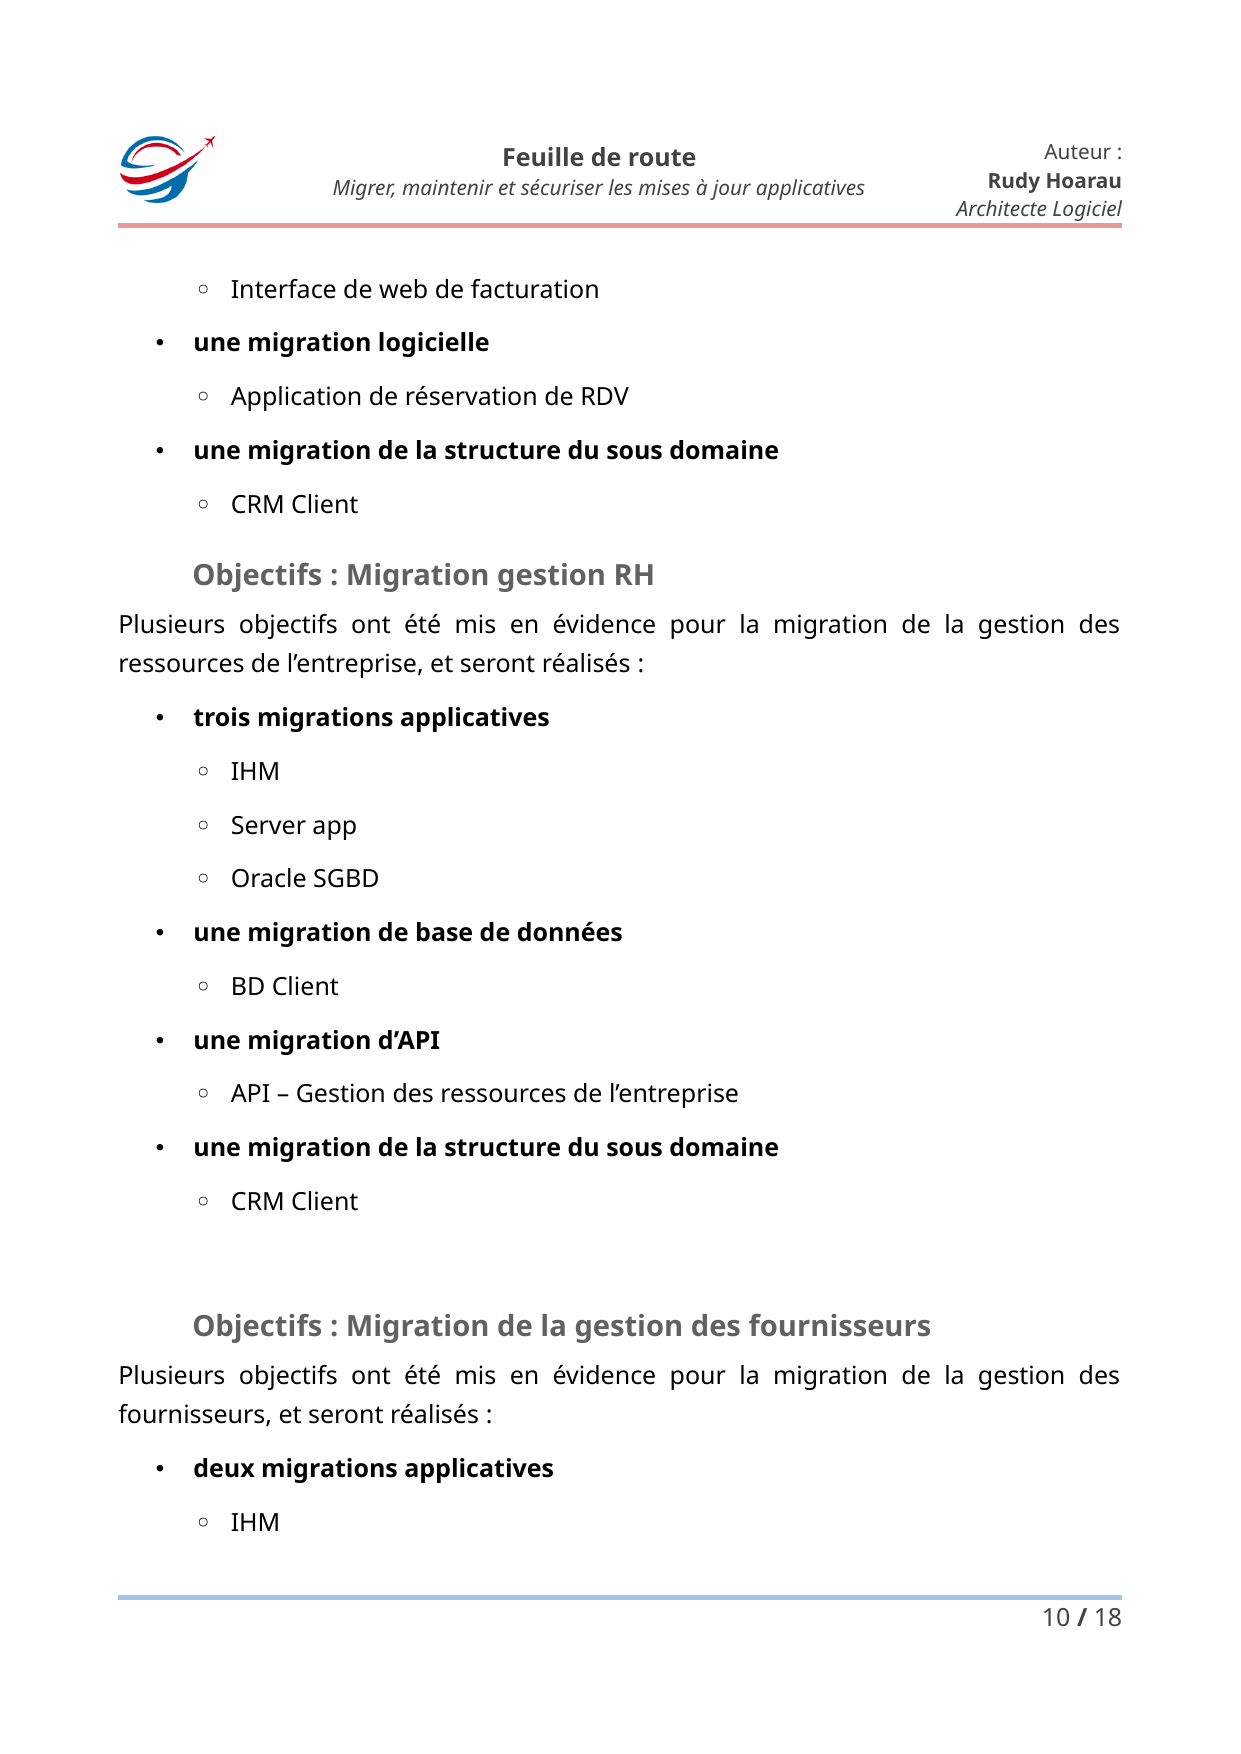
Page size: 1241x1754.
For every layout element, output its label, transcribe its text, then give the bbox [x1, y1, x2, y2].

list trois migrations applicatives [156, 700, 1122, 734]
list une migration de base de données [156, 915, 1122, 949]
list une migration de la structure du sous domaine [156, 433, 1122, 467]
list IHM [193, 753, 1122, 788]
subtitle Objectifs : Migration de la gestion des fournisseurs [118, 1306, 1122, 1345]
list une migration logicielle [156, 325, 1122, 359]
list Server app [193, 807, 1122, 841]
list deux migrations applicatives [156, 1451, 1122, 1485]
list Oracle SGBD [193, 861, 1122, 895]
list CRM Client [193, 486, 1122, 520]
list une migration de la structure du sous domaine [156, 1130, 1122, 1164]
list une migration d’API [156, 1022, 1122, 1056]
list BD Client [193, 968, 1122, 1003]
list Interface de web de facturation [193, 271, 1122, 305]
picture [118, 132, 218, 209]
text Plusieurs objectifs ont été mis en évidence pour la migration de la gestion des ressources de l’entreprise, et seront réalisés : [118, 607, 1122, 680]
list Application de réservation de RDV [193, 379, 1122, 413]
list API – Gestion des ressources de l’entreprise [193, 1076, 1122, 1110]
text Plusieurs objectifs ont été mis en évidence pour la migration de la gestion des fournisseurs, et seront réalisés : [118, 1358, 1122, 1431]
subtitle Objectifs : Migration gestion RH [118, 555, 1122, 594]
list CRM Client [193, 1183, 1122, 1218]
list IHM [193, 1504, 1122, 1538]
